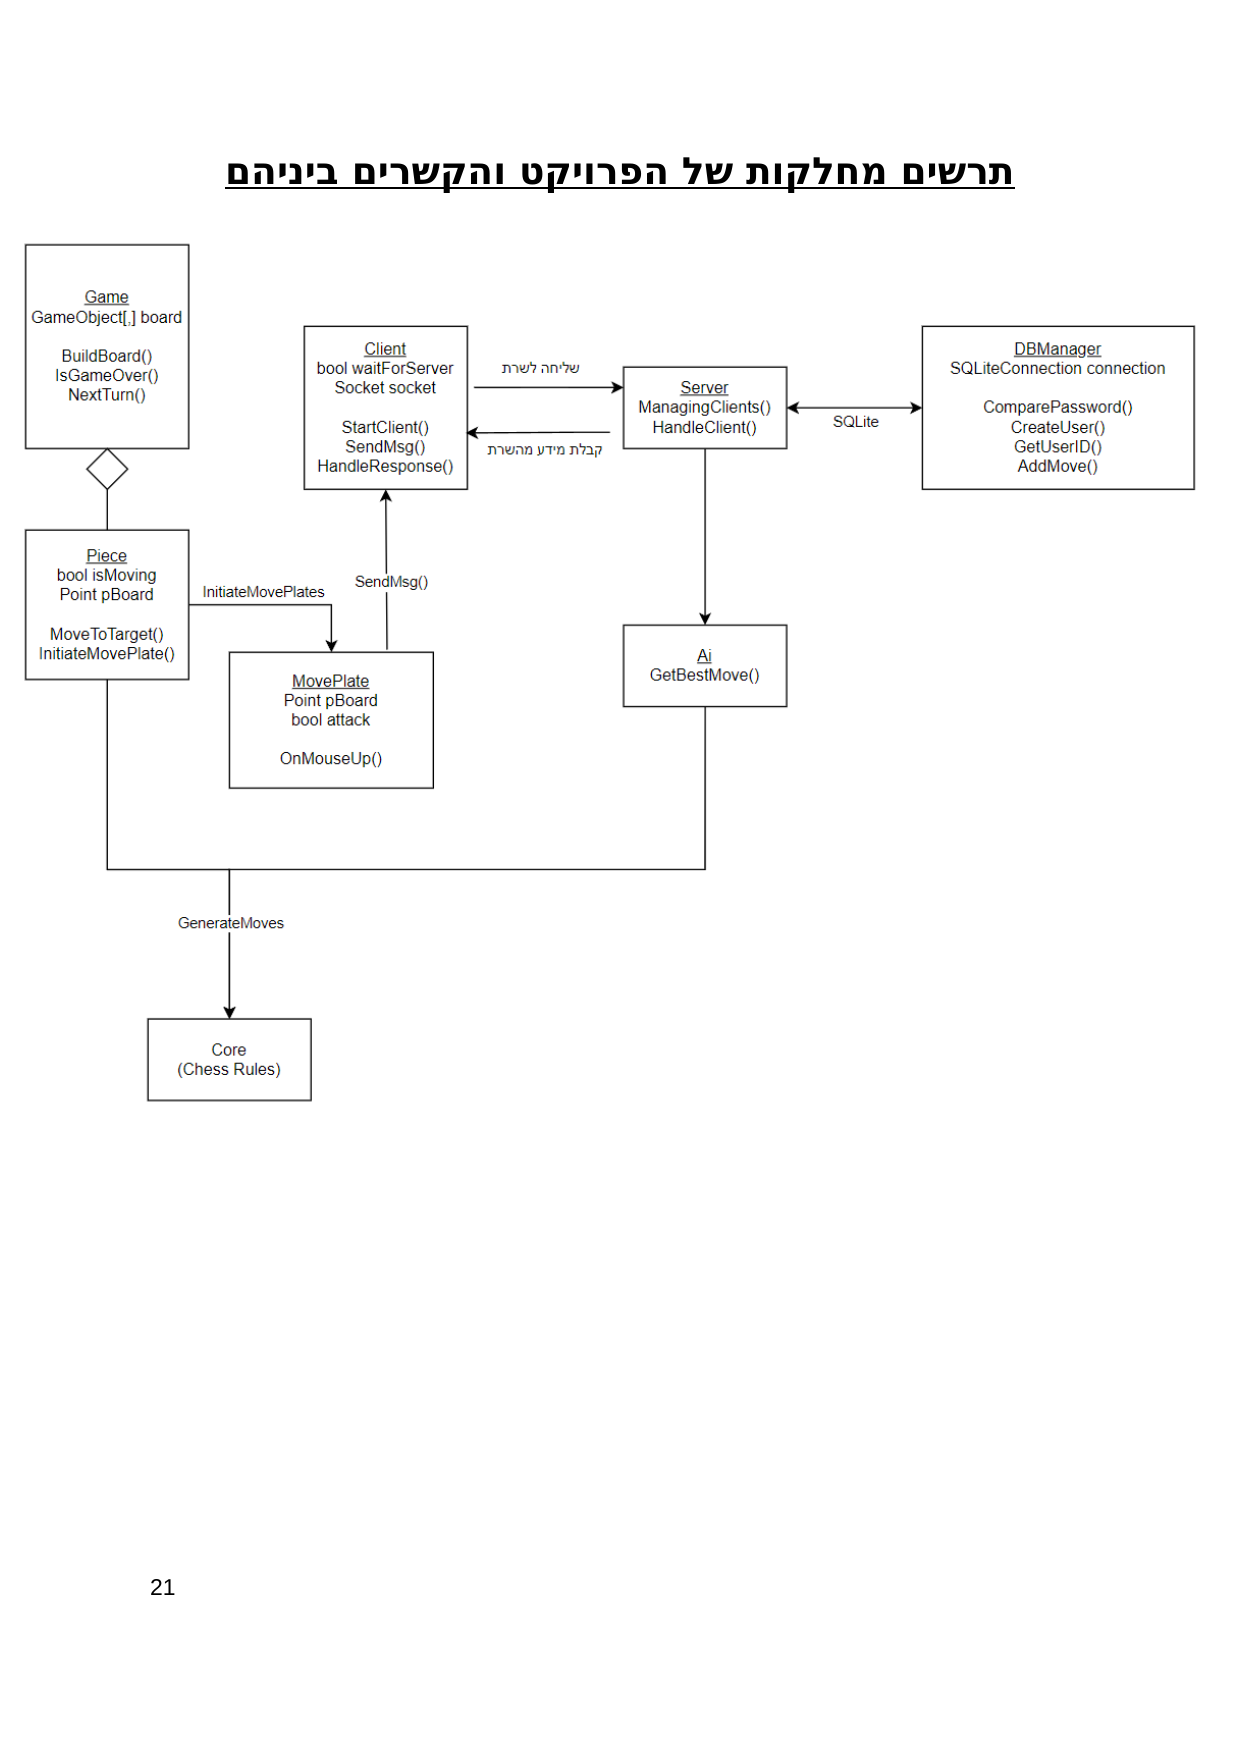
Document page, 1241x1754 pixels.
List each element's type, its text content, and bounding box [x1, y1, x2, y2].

picture [4, 215, 1236, 1130]
text תרשים מחלקות של הפרויקט והקשרים ביניהם [150, 150, 1090, 194]
